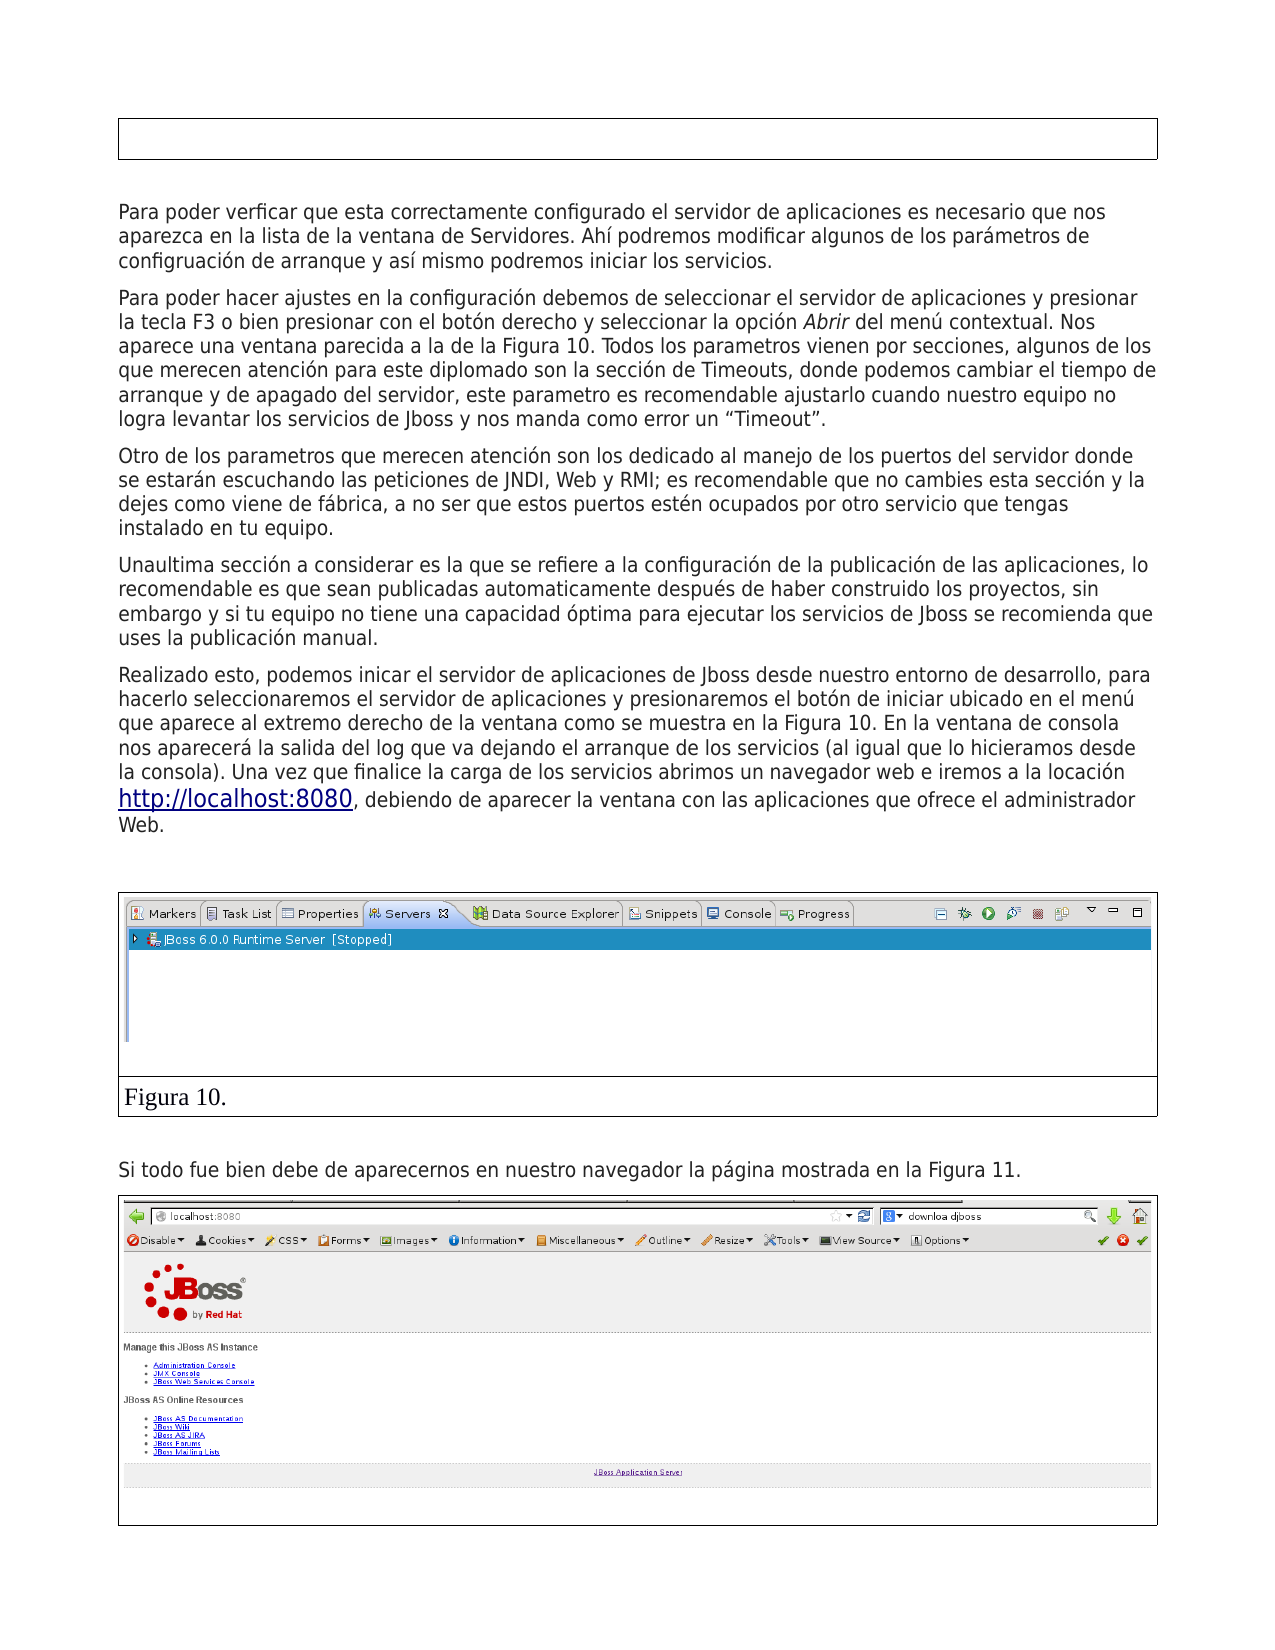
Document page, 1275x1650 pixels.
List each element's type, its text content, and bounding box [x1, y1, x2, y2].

text Si todo fue bien debe de aparecernos en nuestro navegador la página mostrada en la Figura 11. [118, 1158, 1157, 1182]
text Unaultima sección a considerar es la que se refiere a la configuración de la publicación de las aplicaciones, lo recomendable es que sean publicadas automaticamente después de haber construido los proyectos, sin embargo y si tu equipo no tiene una capacidad óptima para ejecutar los servicios de Jboss se recomienda que uses la publicación manual. [118, 553, 1157, 650]
table_header [119, 1196, 1157, 1525]
text Realizado esto, podemos inicar el servidor de aplicaciones de Jboss desde nuestro entorno de desarrollo, para hacerlo seleccionaremos el servidor de aplicaciones y presionaremos el botón de iniciar ubicado en el menú que aparece al extremo derecho de la ventana como se muestra en la Figura 10. En la ventana de consola nos aparecerá la salida del log que va dejando el arranque de los servicios (al igual que lo hicieramos desde la consola). Una vez que finalice la carga de los servicios abrimos un navegador web e iremos a la locación http://localhost:8080, debiendo de aparecer la ventana con las aplicaciones que ofrece el administrador Web. [118, 663, 1157, 838]
text Para poder verficar que esta correctamente configurado el servidor de aplicaciones es necesario que nos aparezca en la lista de la ventana de Servidores. Ahí podremos modificar algunos de los parámetros de configruación de arranque y así mismo podremos iniciar los servicios. [118, 200, 1157, 273]
table_header [119, 893, 1157, 1076]
picture [123, 897, 1152, 1042]
text Para poder hacer ajustes en la configuración debemos de seleccionar el servidor de aplicaciones y presionar la tecla F3 o bien presionar con el botón derecho y seleccionar la opción Abrir del menú contextual. Nos aparece una ventana parecida a la de la Figura 10. Todos los parametros vienen por secciones, algunos de los que merecen atención para este diplomado son la sección de Timeouts, donde podemos cambiar el tiempo de arranque y de apagado del servidor, este parametro es recomendable ajustarlo cuando nuestro equipo no logra levantar los servicios de Jboss y nos manda como error un “Timeout”. [118, 286, 1157, 431]
table_cell Figura 10. [119, 1077, 1157, 1116]
picture [123, 1200, 1152, 1491]
table_cell [119, 119, 1157, 158]
text Otro de los parametros que merecen atención son los dedicado al manejo de los puertos del servidor donde se estarán escuchando las peticiones de JNDI, Web y RMI; es recomendable que no cambies esta sección y la dejes como viene de fábrica, a no ser que estos puertos estén ocupados por otro servicio que tengas instalado en tu equipo. [118, 444, 1157, 541]
